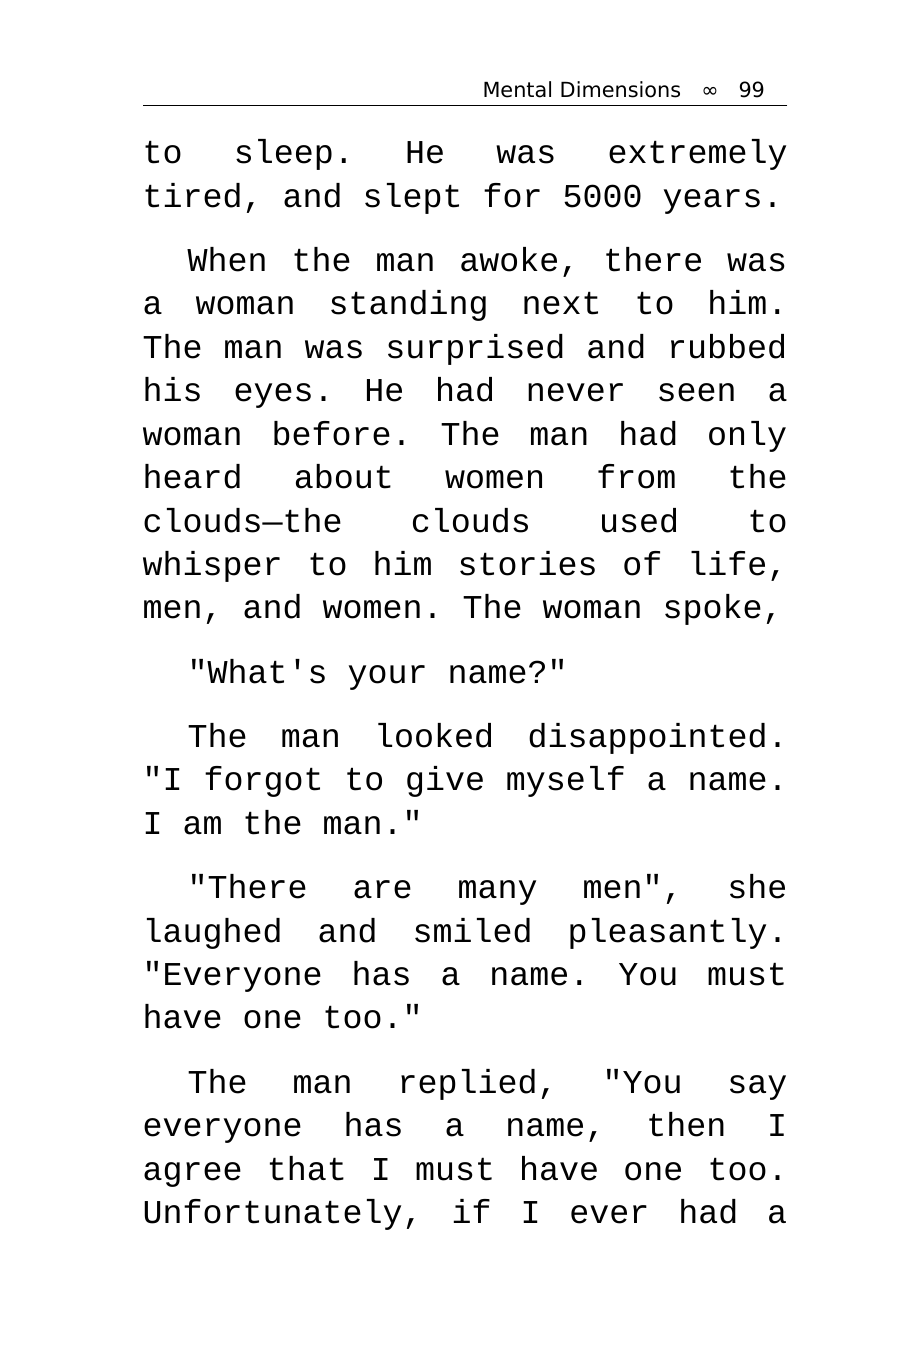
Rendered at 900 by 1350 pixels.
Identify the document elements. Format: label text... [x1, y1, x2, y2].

text "What's your name?" [142, 655, 787, 693]
text The man looked disappointed. "I forgot to give myself a name. I am the man." [142, 720, 787, 844]
text to sleep. He was extremely tired, and slept for 5000 years. [142, 136, 787, 217]
text The man replied, "You say everyone has a name, then I agree that I must have one too. Unfortunately, if I ever had a [142, 1065, 787, 1233]
text "There are many men", she laughed and smiled pleasantly. "Everyone has a name. You must have one too." [142, 871, 787, 1039]
text When the man awoke, there was a woman standing next to him. The man was surprised and rubbed his eyes. He had never seen a woman before. The man had only heard about women from the clouds—the clouds used to whisper to him stories of life, men, and women. The woman spoke, [142, 244, 787, 629]
